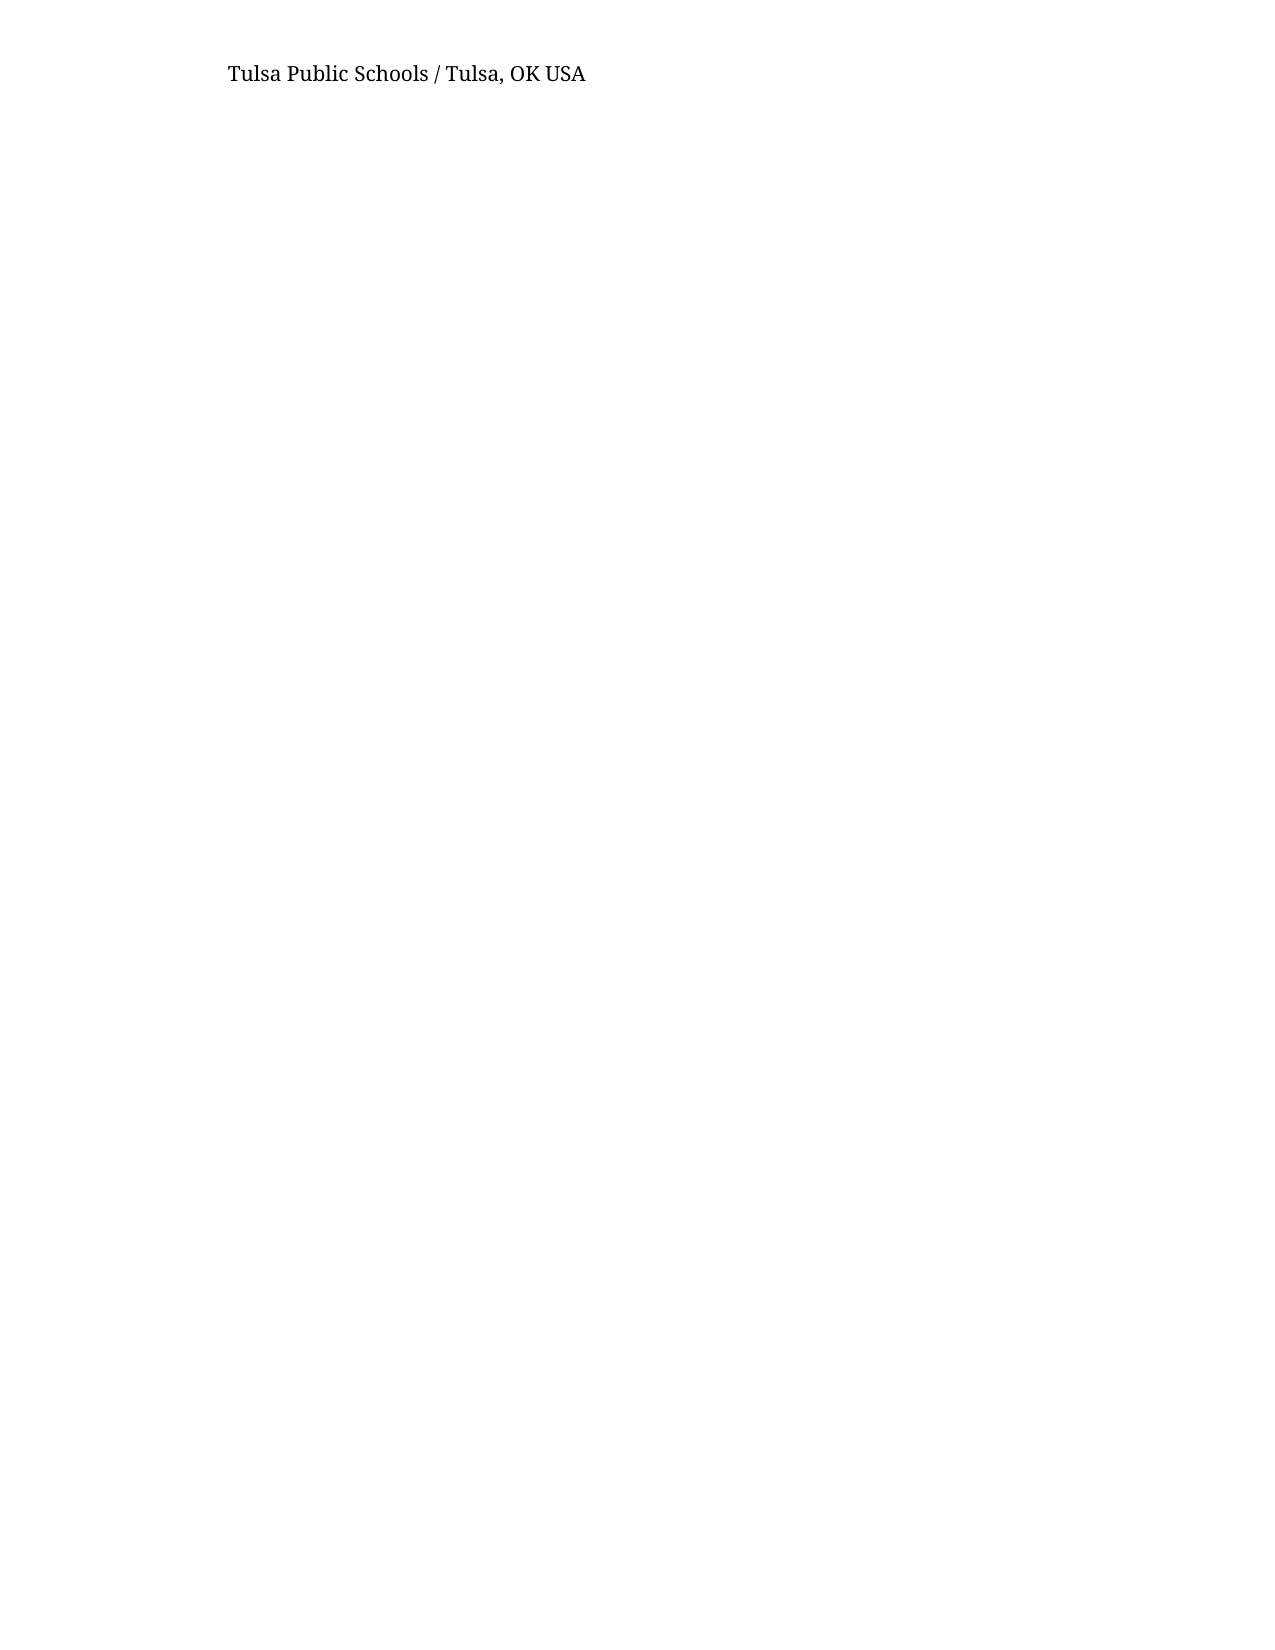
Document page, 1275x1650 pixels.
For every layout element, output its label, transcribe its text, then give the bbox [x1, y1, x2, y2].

table_cell [59, 59, 228, 87]
table_cell Tulsa Public Schools / Tulsa, OK USA [228, 59, 1216, 87]
